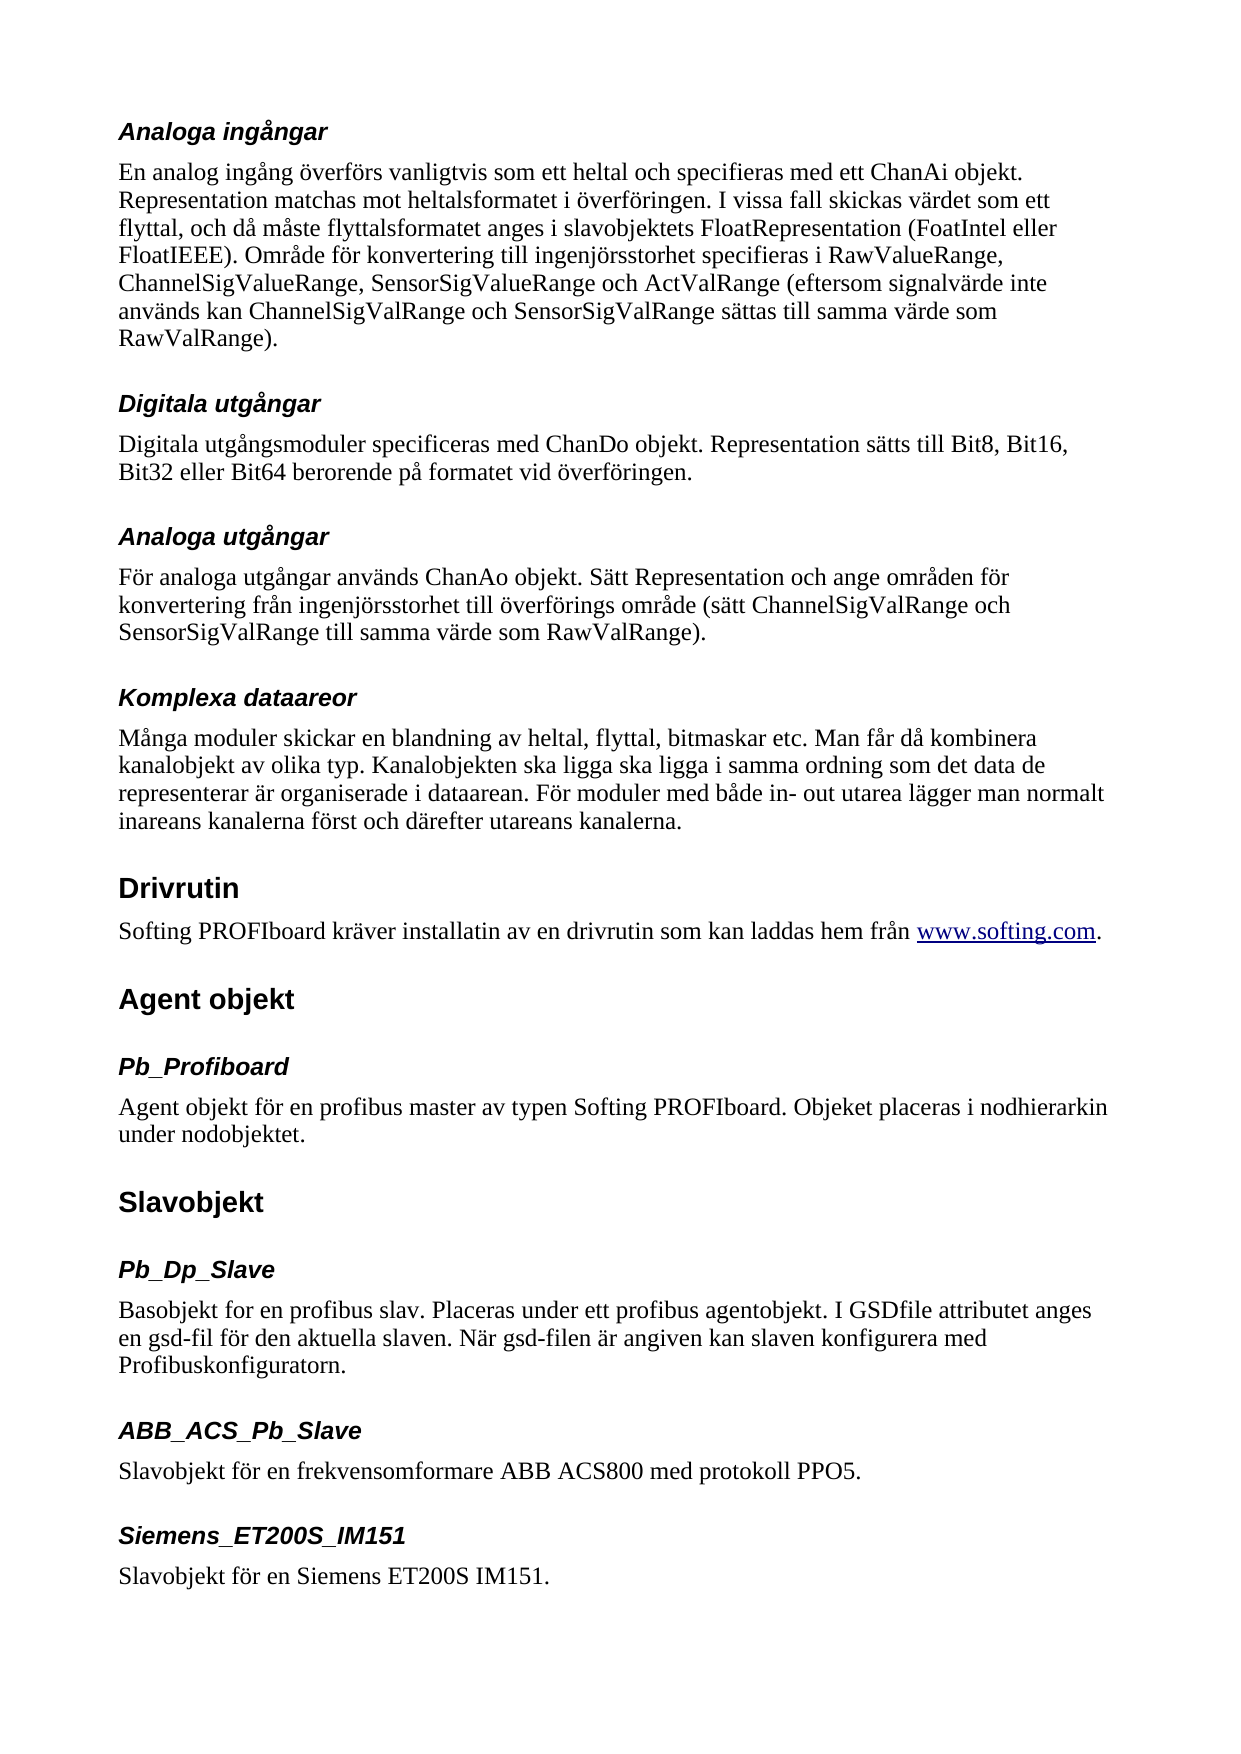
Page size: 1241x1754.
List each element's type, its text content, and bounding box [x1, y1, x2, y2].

subtitle Siemens_ET200S_IM151 [118, 1522, 1122, 1550]
text Softing PROFIboard kräver installatin av en drivrutin som kan laddas hem från www.softing.com. [118, 917, 1122, 945]
subtitle Agent objekt [118, 983, 1122, 1015]
subtitle Analoga utgångar [118, 523, 1122, 551]
subtitle Komplexa dataareor [118, 684, 1122, 711]
text För analoga utgångar används ChanAo objekt. Sätt Representation och ange områden för konvertering från ingenjörsstorhet till överförings område (sätt ChannelSigValRange och SensorSigValRange till samma värde som RawValRange). [118, 563, 1122, 646]
text Basobjekt for en profibus slav. Placeras under ett profibus agentobjekt. I GSDfile attributet anges en gsd-fil för den aktuella slaven. När gsd-filen är angiven kan slaven konfigurera med Profibuskonfiguratorn. [118, 1296, 1122, 1379]
text Många moduler skickar en blandning av heltal, flyttal, bitmaskar etc. Man får då kombinera kanalobjekt av olika typ. Kanalobjekten ska ligga ska ligga i samma ordning som det data de representerar är organiserade i dataarean. För moduler med både in- out utarea lägger man normalt inareans kanalerna först och därefter utareans kanalerna. [118, 724, 1122, 835]
text Agent objekt för en profibus master av typen Softing PROFIboard. Objeket placeras i nodhierarkin under nodobjektet. [118, 1093, 1122, 1148]
subtitle Analoga ingångar [118, 118, 1122, 146]
subtitle Slavobjekt [118, 1186, 1122, 1218]
text Slavobjekt för en frekvensomformare ABB ACS800 med protokoll PPO5. [118, 1457, 1122, 1485]
subtitle Pb_Dp_Slave [118, 1256, 1122, 1284]
text Digitala utgångsmoduler specificeras med ChanDo objekt. Representation sätts till Bit8, Bit16, Bit32 eller Bit64 berorende på formatet vid överföringen. [118, 430, 1122, 485]
subtitle Drivrutin [118, 872, 1122, 905]
subtitle Pb_Profiboard [118, 1053, 1122, 1080]
text Slavobjekt för en Siemens ET200S IM151. [118, 1562, 1122, 1590]
text En analog ingång överförs vanligtvis som ett heltal och specifieras med ett ChanAi objekt. Representation matchas mot heltalsformatet i överföringen. I vissa fall skickas värdet som ett flyttal, och då måste flyttalsformatet anges i slavobjektets FloatRepresentation (FoatIntel eller FloatIEEE). Område för konvertering till ingenjörsstorhet specifieras i RawValueRange, ChannelSigValueRange, SensorSigValueRange och ActValRange (eftersom signalvärde inte används kan ChannelSigValRange och SensorSigValRange sättas till samma värde som RawValRange). [118, 158, 1122, 352]
subtitle Digitala utgångar [118, 390, 1122, 417]
subtitle ABB_ACS_Pb_Slave [118, 1417, 1122, 1444]
